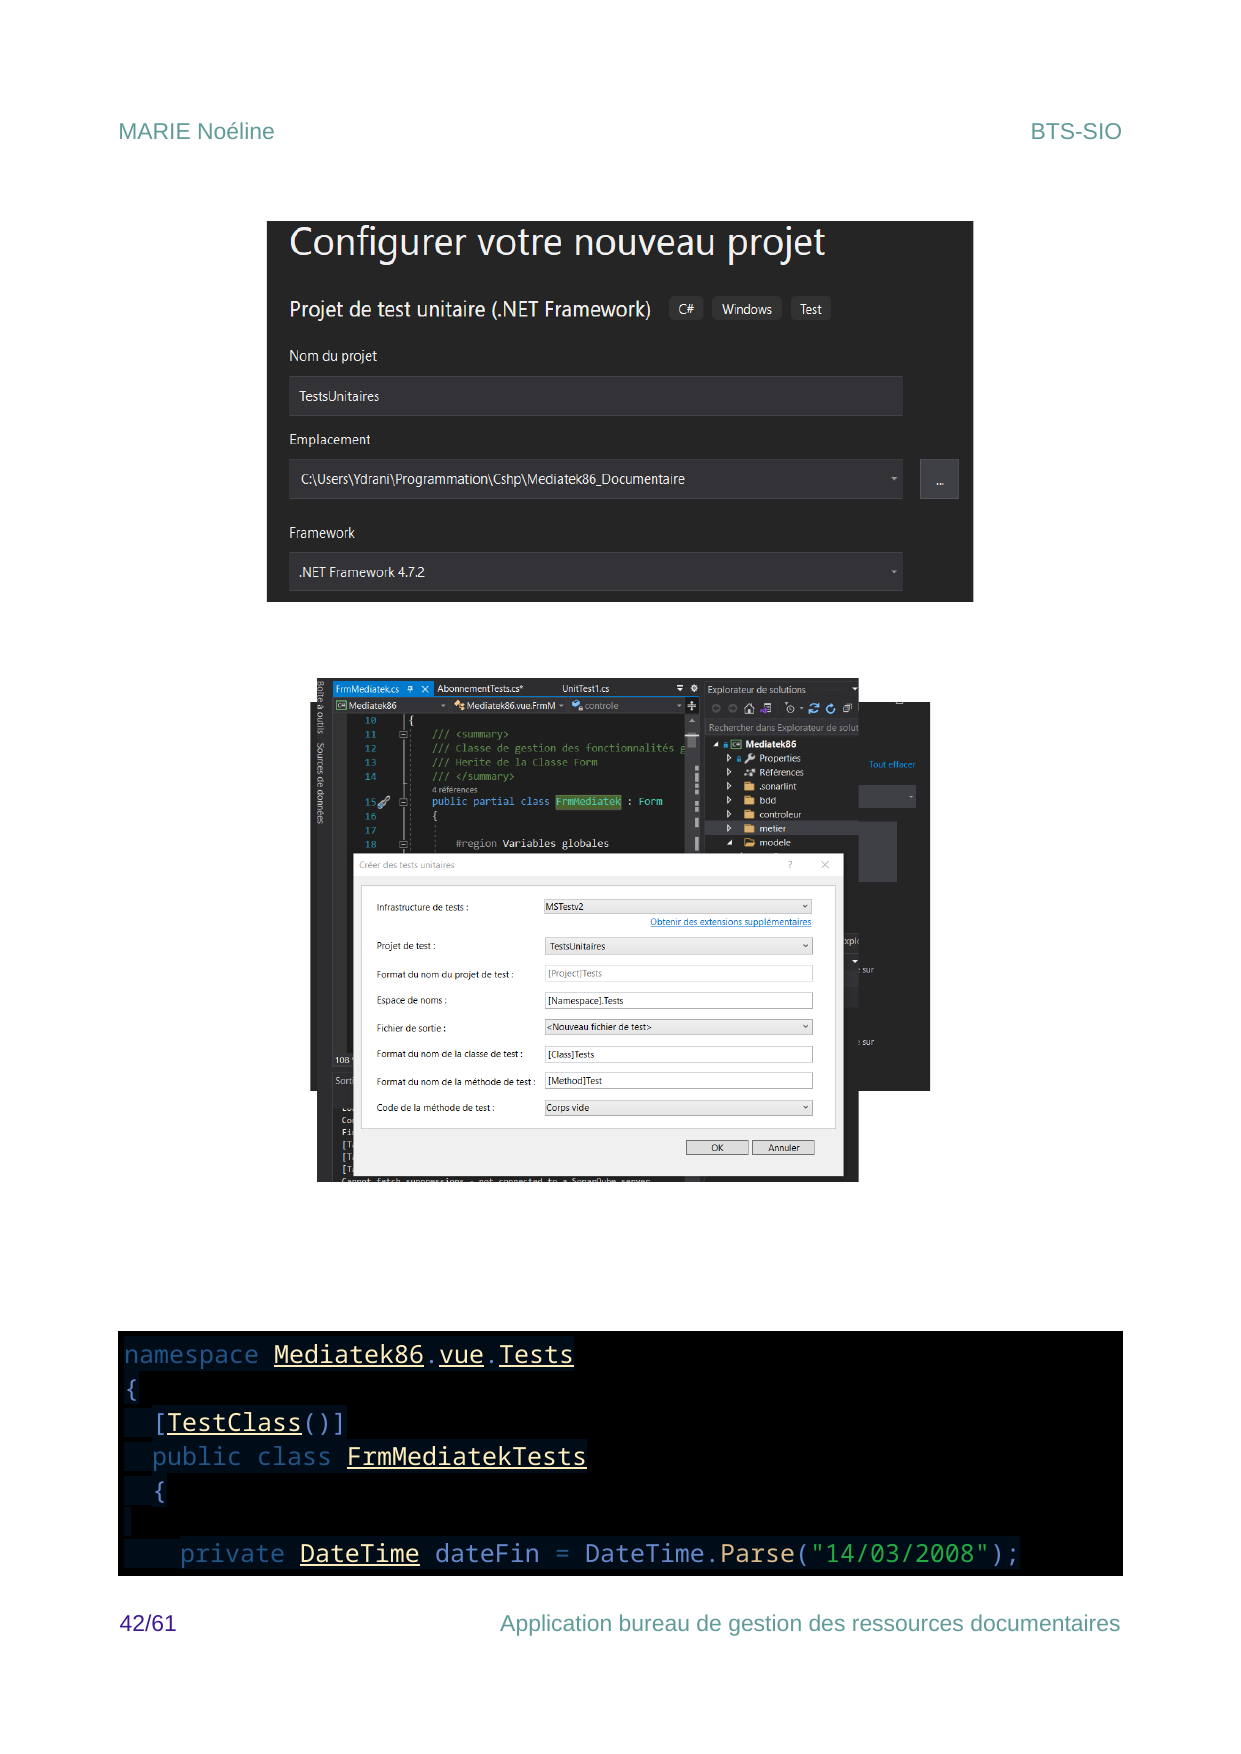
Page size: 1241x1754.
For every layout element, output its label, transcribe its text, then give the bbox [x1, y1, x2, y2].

picture [310, 678, 930, 1182]
picture [266, 221, 974, 602]
table_header namespace Mediatek86.vue.Tests { [TestClass()] public class FrmMediatekTests { private DateTime dateFin = DateTime.Parse("14/03/2008"); [119, 1332, 1122, 1575]
